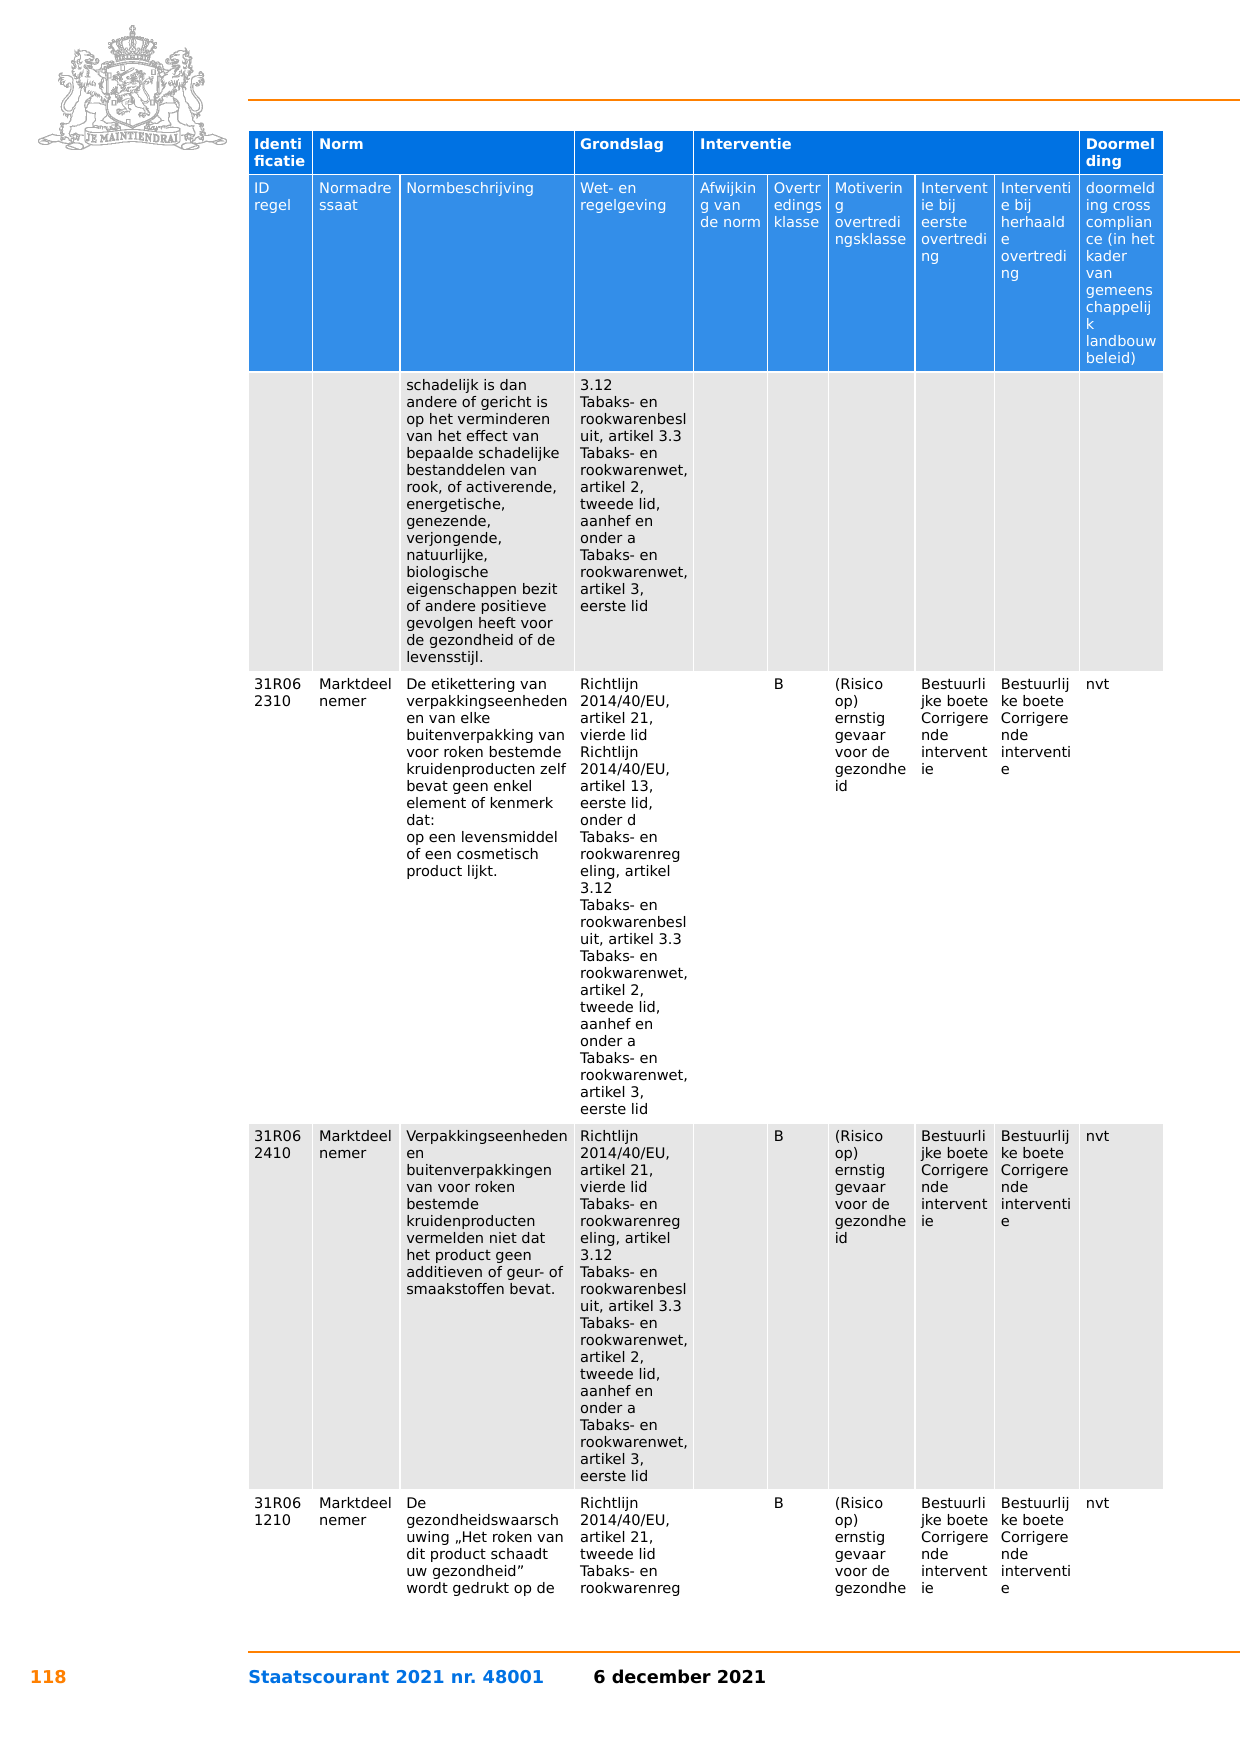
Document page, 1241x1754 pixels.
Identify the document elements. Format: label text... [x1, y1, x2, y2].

table_cell Interventie bij eerste overtreding [916, 175, 994, 371]
table_cell B [768, 672, 828, 1122]
table_cell De gezondheidswaarschuwing „Het roken van dit product schaadt uw gezondheid” wordt gedrukt op de [401, 1490, 574, 1602]
table_cell Normadressaat [313, 175, 399, 371]
table_cell [768, 373, 828, 671]
table_cell [694, 1490, 767, 1602]
table_cell Richtlijn 2014/40/EU, artikel 21, tweede lid Tabaks- en rookwarenreg [575, 1490, 693, 1602]
table_cell 31R062410 [249, 1124, 312, 1489]
table_cell 31R062310 [249, 672, 312, 1122]
table_cell (Risico op) ernstig gevaar voor de gezondheid [829, 672, 914, 1122]
table_header Identificatie [249, 131, 312, 174]
table_cell [995, 373, 1079, 671]
table_cell Bestuurlijke boete Corrigerende interventie [995, 672, 1079, 1122]
table_cell Wet- en regelgeving [575, 175, 693, 371]
table_cell schadelijk is dan andere of gericht is op het verminderen van het effect van bepaalde schadelijke bestanddelen van rook, of activerende, energetische, genezende, verjongende, natuurlijke, biologische eigenschappen bezit of andere positieve gevolgen heeft voor de gezondheid of de levensstijl. [401, 373, 574, 671]
table_cell Marktdeelnemer [313, 1124, 399, 1489]
table_cell [694, 672, 767, 1122]
table_cell [916, 373, 994, 671]
table_cell nvt [1080, 672, 1163, 1122]
table_cell Bestuurlijke boete Corrigerende interventie [916, 672, 994, 1122]
table_cell (Risico op) ernstig gevaar voor de gezondhe [829, 1490, 914, 1602]
table_cell B [768, 1124, 828, 1489]
table_cell [694, 1124, 767, 1489]
table_cell Bestuurlijke boete Corrigerende interventie [995, 1124, 1079, 1489]
table_cell Bestuurlijke boete Corrigerende interventie [916, 1490, 994, 1602]
table_cell Marktdeelnemer [313, 672, 399, 1122]
table_cell nvt [1080, 1124, 1163, 1489]
table_cell Richtlijn 2014/40/EU, artikel 21, vierde lid Richtlijn 2014/40/EU, artikel 13, eerste lid, onder d Tabaks- en rookwarenregeling, artikel 3.12 Tabaks- en rookwarenbesluit, artikel 3.3 Tabaks- en rookwarenwet, artikel 2, tweede lid, aanhef en onder a Tabaks- en rookwarenwet, artikel 3, eerste lid [575, 672, 693, 1122]
table_cell [1080, 373, 1163, 671]
table_cell Marktdeelnemer [313, 1490, 399, 1602]
table_cell [249, 373, 312, 671]
table_header Doormelding [1080, 131, 1163, 174]
table_header Grondslag [575, 131, 693, 174]
table_header Interventie [694, 131, 1079, 174]
table_cell Normbeschrijving [401, 175, 574, 371]
table_cell De etikettering van verpakkingseenheden en van elke buitenverpakking van voor roken bestemde kruidenproducten zelf bevat geen enkel element of kenmerk dat: op een levensmiddel of een cosmetisch product lijkt. [401, 672, 574, 1122]
table_cell Verpakkingseenheden en buitenverpakkingen van voor roken bestemde kruidenproducten vermelden niet dat het product geen additieven of geur- of smaakstoffen bevat. [401, 1124, 574, 1489]
table_cell nvt [1080, 1490, 1163, 1602]
table_cell 31R061210 [249, 1490, 312, 1602]
table_cell [694, 373, 767, 671]
table_cell [313, 373, 399, 671]
picture [38, 25, 227, 150]
table_cell ID regel [249, 175, 312, 371]
table_cell Afwijking van de norm [694, 175, 767, 371]
table_cell B [768, 1490, 828, 1602]
table_cell [829, 373, 914, 671]
table_cell Motivering overtredingsklasse [829, 175, 914, 371]
table_header Norm [313, 131, 574, 174]
table_cell Bestuurlijke boete Corrigerende interventie [916, 1124, 994, 1489]
table_cell 3.12 Tabaks- en rookwarenbesluit, artikel 3.3 Tabaks- en rookwarenwet, artikel 2, tweede lid, aanhef en onder a Tabaks- en rookwarenwet, artikel 3, eerste lid [575, 373, 693, 671]
table_cell doormelding cross compliance (in het kader van gemeenschappelijk landbouwbeleid) [1080, 175, 1163, 371]
table_cell Richtlijn 2014/40/EU, artikel 21, vierde lid Tabaks- en rookwarenregeling, artikel 3.12 Tabaks- en rookwarenbesluit, artikel 3.3 Tabaks- en rookwarenwet, artikel 2, tweede lid, aanhef en onder a Tabaks- en rookwarenwet, artikel 3, eerste lid [575, 1124, 693, 1489]
table_cell (Risico op) ernstig gevaar voor de gezondheid [829, 1124, 914, 1489]
table_cell Overtredingsklasse [768, 175, 828, 371]
table_cell Interventie bij herhaalde overtreding [995, 175, 1079, 371]
table_cell Bestuurlijke boete Corrigerende interventie [995, 1490, 1079, 1602]
